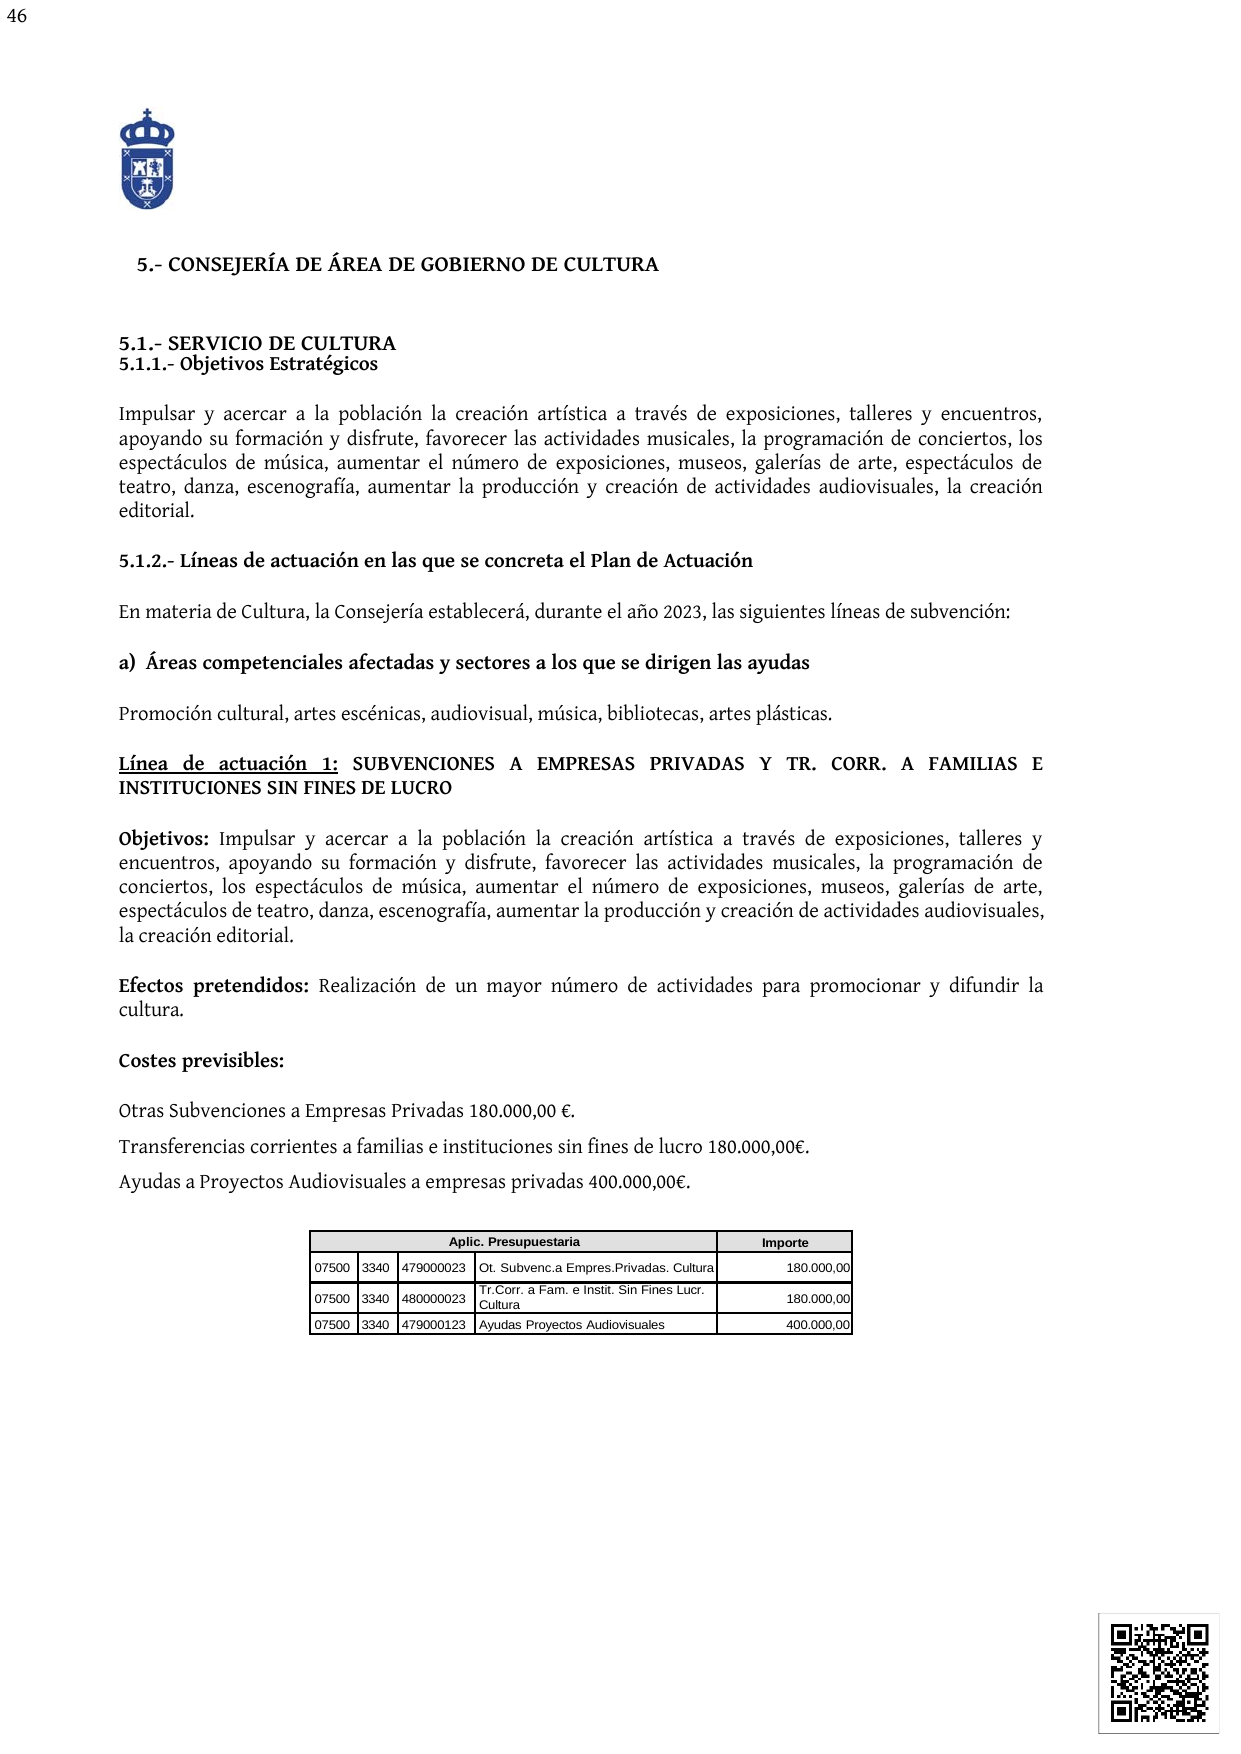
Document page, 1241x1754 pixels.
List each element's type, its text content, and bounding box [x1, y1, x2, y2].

table_cell Tr.Corr. a Fam. e Instit. Sin Fines Lucr. Cultura [476, 1284, 716, 1312]
text Promoción cultural, artes escénicas, audiovisual, música, bibliotecas, artes plásticas. [119, 702, 1109, 726]
table_header Aplic. Presupuestaria [311, 1232, 716, 1251]
table_cell 3340 [359, 1284, 397, 1312]
table_cell 3340 [359, 1314, 397, 1333]
table_cell 480000023 [399, 1284, 474, 1312]
table_cell Ayudas Proyectos Audiovisuales [476, 1314, 716, 1333]
subtitle Línea de actuación 1: SUBVENCIONES A EMPRESAS PRIVADAS Y TR. CORR. A FAMILIAS E INSTITUCIONES SIN FINES DE LUCRO [119, 752, 1044, 801]
table_header Importe [718, 1232, 851, 1251]
text Transferencias corrientes a familias e instituciones sin fines de lucro 180.000,00€. Ayudas a Proyectos Audiovisuales a empresas privadas 400.000,00€. [119, 1135, 828, 1194]
text Otras Subvenciones a Empresas Privadas 180.000,00 €. [119, 1099, 1109, 1124]
subtitle 5.1.1.- Objetivos Estratégicos [119, 352, 1109, 376]
table_cell 07500 [311, 1314, 357, 1333]
subtitle Costes previsibles: [119, 1049, 1109, 1073]
text Impulsar y acercar a la población la creación artística a través de exposiciones, talleres y encuentros, apoyando su formación y disfrute, favorecer las actividades musicales, la programación de conciertos, los espectáculos de música, aumentar el número de exposiciones, museos, galerías de arte, espectáculos de teatro, danza, escenografía, aumentar la producción y creación de actividades audiovisuales, la creación editorial. [119, 402, 1044, 523]
text 5.1.- SERVICIO DE CULTURA [118, 331, 1054, 356]
table_cell 07500 [311, 1284, 357, 1312]
table_cell Ot. Subvenc.a Empres.Privadas. Cultura [476, 1253, 716, 1281]
subtitle Áreas competenciales afectadas y sectores a los que se dirigen las ayudas [118, 651, 1109, 675]
text En materia de Cultura, la Consejería establecerá, durante el año 2023, las siguientes líneas de subvención: [119, 600, 1109, 624]
table_cell 180.000,00 [718, 1284, 851, 1312]
table_cell 180.000,00 [718, 1253, 851, 1281]
picture [1098, 1613, 1220, 1734]
table_cell 07500 [311, 1253, 357, 1281]
subtitle 5.1.2.- Líneas de actuación en las que se concreta el Plan de Actuación [119, 550, 1109, 574]
table_cell 3340 [359, 1253, 397, 1281]
table_cell 400.000,00 [718, 1314, 851, 1333]
text Efectos pretendidos: Realización de un mayor número de actividades para promocionar y difundir la cultura. [118, 974, 1044, 1022]
text 5.- CONSEJERÍA DE ÁREA DE GOBIERNO DE CULTURA [136, 252, 1073, 277]
table_cell 479000023 [399, 1253, 474, 1281]
picture [118, 107, 176, 210]
text Objetivos: Impulsar y acercar a la población la creación artística a través de exposiciones, talleres y encuentros, apoyando su formación y disfrute, favorecer las actividades musicales, la programación de conciertos, los espectáculos de música, aumentar el número de exposiciones, museos, galerías de arte, espectáculos de teatro, danza, escenografía, aumentar la producción y creación de actividades audiovisuales, la creación editorial. [119, 827, 1044, 948]
table_cell 479000123 [399, 1314, 474, 1333]
